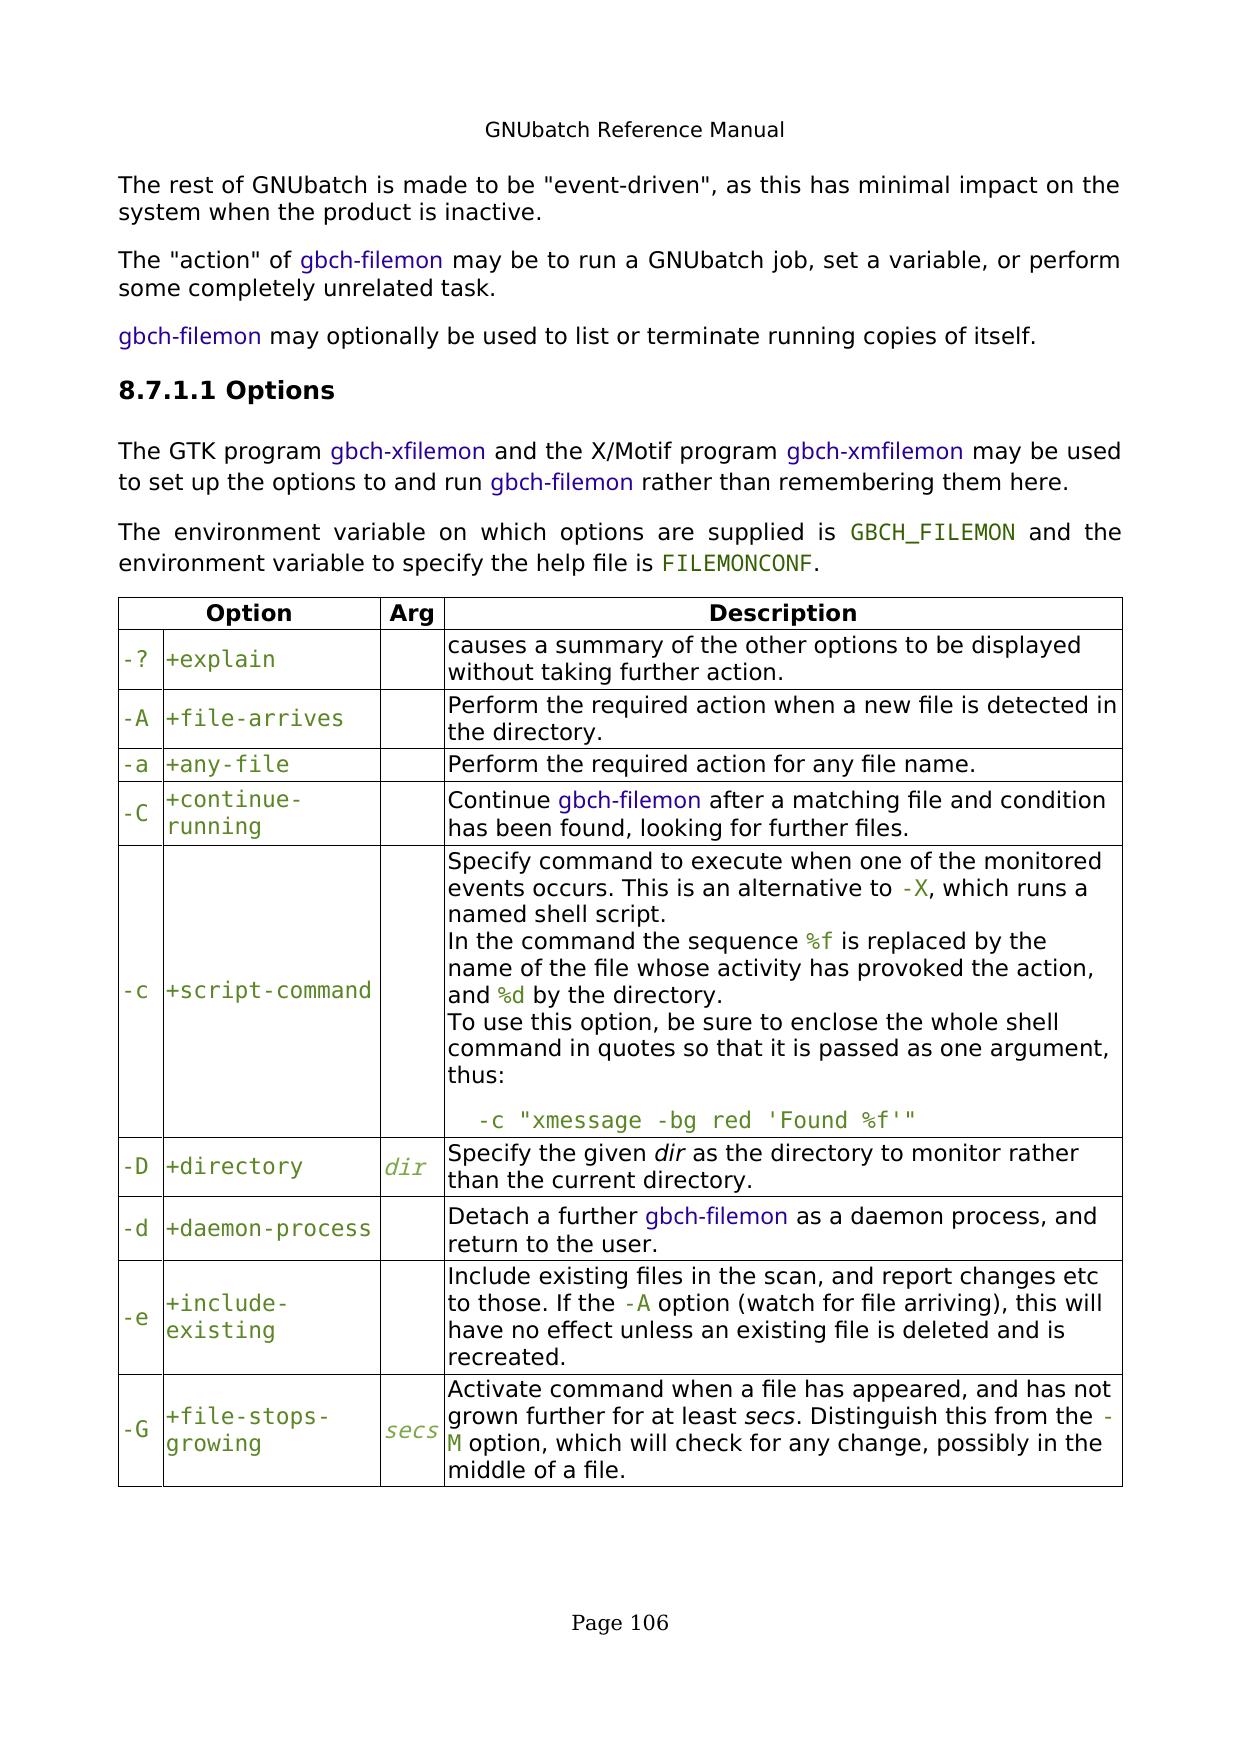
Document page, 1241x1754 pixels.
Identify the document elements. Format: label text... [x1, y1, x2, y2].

table_cell +file-arrives [164, 690, 380, 748]
table_cell -C [119, 782, 162, 845]
table_cell secs [381, 1375, 444, 1486]
table_cell Perform the required action when a new file is detected in the directory. [445, 690, 1122, 748]
table_cell [381, 846, 444, 1137]
table_cell [381, 782, 444, 845]
text The rest of GNUbatch is made to be "event-driven", as this has minimal impact on the system when the product is inactive. [118, 172, 1122, 225]
table_cell -D [119, 1138, 162, 1196]
text The "action" of gbch-filemon may be to run a GNUbatch job, set a variable, or perform some completely unrelated task. [118, 244, 1122, 302]
table_cell +continue-running [164, 782, 380, 845]
table_cell causes a summary of the other options to be displayed without taking further action. [445, 630, 1122, 689]
table_cell +include-existing [164, 1261, 380, 1374]
table_cell +daemon-process [164, 1197, 380, 1260]
table_cell Perform the required action for any file name. [445, 749, 1122, 781]
table_cell [381, 1197, 444, 1260]
table_cell [381, 630, 444, 689]
table_cell +script-command [164, 846, 380, 1137]
table_header Option [119, 598, 380, 629]
table_header Arg [381, 598, 444, 629]
table_cell -c [119, 846, 162, 1137]
table_cell Continue gbch-filemon after a matching file and condition has been found, looking for further files. [445, 782, 1122, 845]
table_cell +any-file [164, 749, 380, 781]
text The GTK program gbch-xfilemon and the X/Motif program gbch-xmfilemon may be used to set up the options to and run gbch-filemon rather than remembering them here. [118, 435, 1122, 498]
table_cell -G [119, 1375, 162, 1486]
table_cell +explain [164, 630, 380, 689]
table_cell Detach a further gbch-filemon as a daemon process, and return to the user. [445, 1197, 1122, 1260]
table_cell +file-stops-growing [164, 1375, 380, 1486]
table_cell -d [119, 1197, 162, 1260]
table_cell dir [381, 1138, 444, 1196]
table_cell [381, 749, 444, 781]
table_header Description [445, 598, 1122, 629]
text gbch-filemon may optionally be used to list or terminate running copies of itself. [118, 320, 1122, 351]
subtitle Options [118, 376, 1122, 406]
table_cell [381, 1261, 444, 1374]
table_cell -A [119, 690, 162, 748]
table_cell +directory [164, 1138, 380, 1196]
table_cell Specify command to execute when one of the monitored events occurs. This is an alternative to -X, which runs a named shell script. In the command the sequence %f is replaced by the name of the file whose activity has provoked the action, and %d by the directory. To use this option, be sure to enclose the whole shell command in quotes so that it is passed as one argument, thus: -c "xmessage -bg red 'Found %f'" [445, 846, 1122, 1137]
table_cell Include existing files in the scan, and report changes etc to those. If the -A option (watch for file arriving), this will have no effect unless an existing file is deleted and is recreated. [445, 1261, 1122, 1374]
table_cell [381, 690, 444, 748]
table_cell -a [119, 749, 162, 781]
table_cell -? [119, 630, 162, 689]
table_cell Specify the given dir as the directory to monitor rather than the current directory. [445, 1138, 1122, 1196]
table_cell -e [119, 1261, 162, 1374]
text The environment variable on which options are supplied is GBCH_FILEMON and the environment variable to specify the help file is FILEMONCONF. [118, 516, 1122, 578]
table_cell Activate command when a file has appeared, and has not grown further for at least secs. Distinguish this from the -M option, which will check for any change, possibly in the middle of a file. [445, 1375, 1122, 1486]
